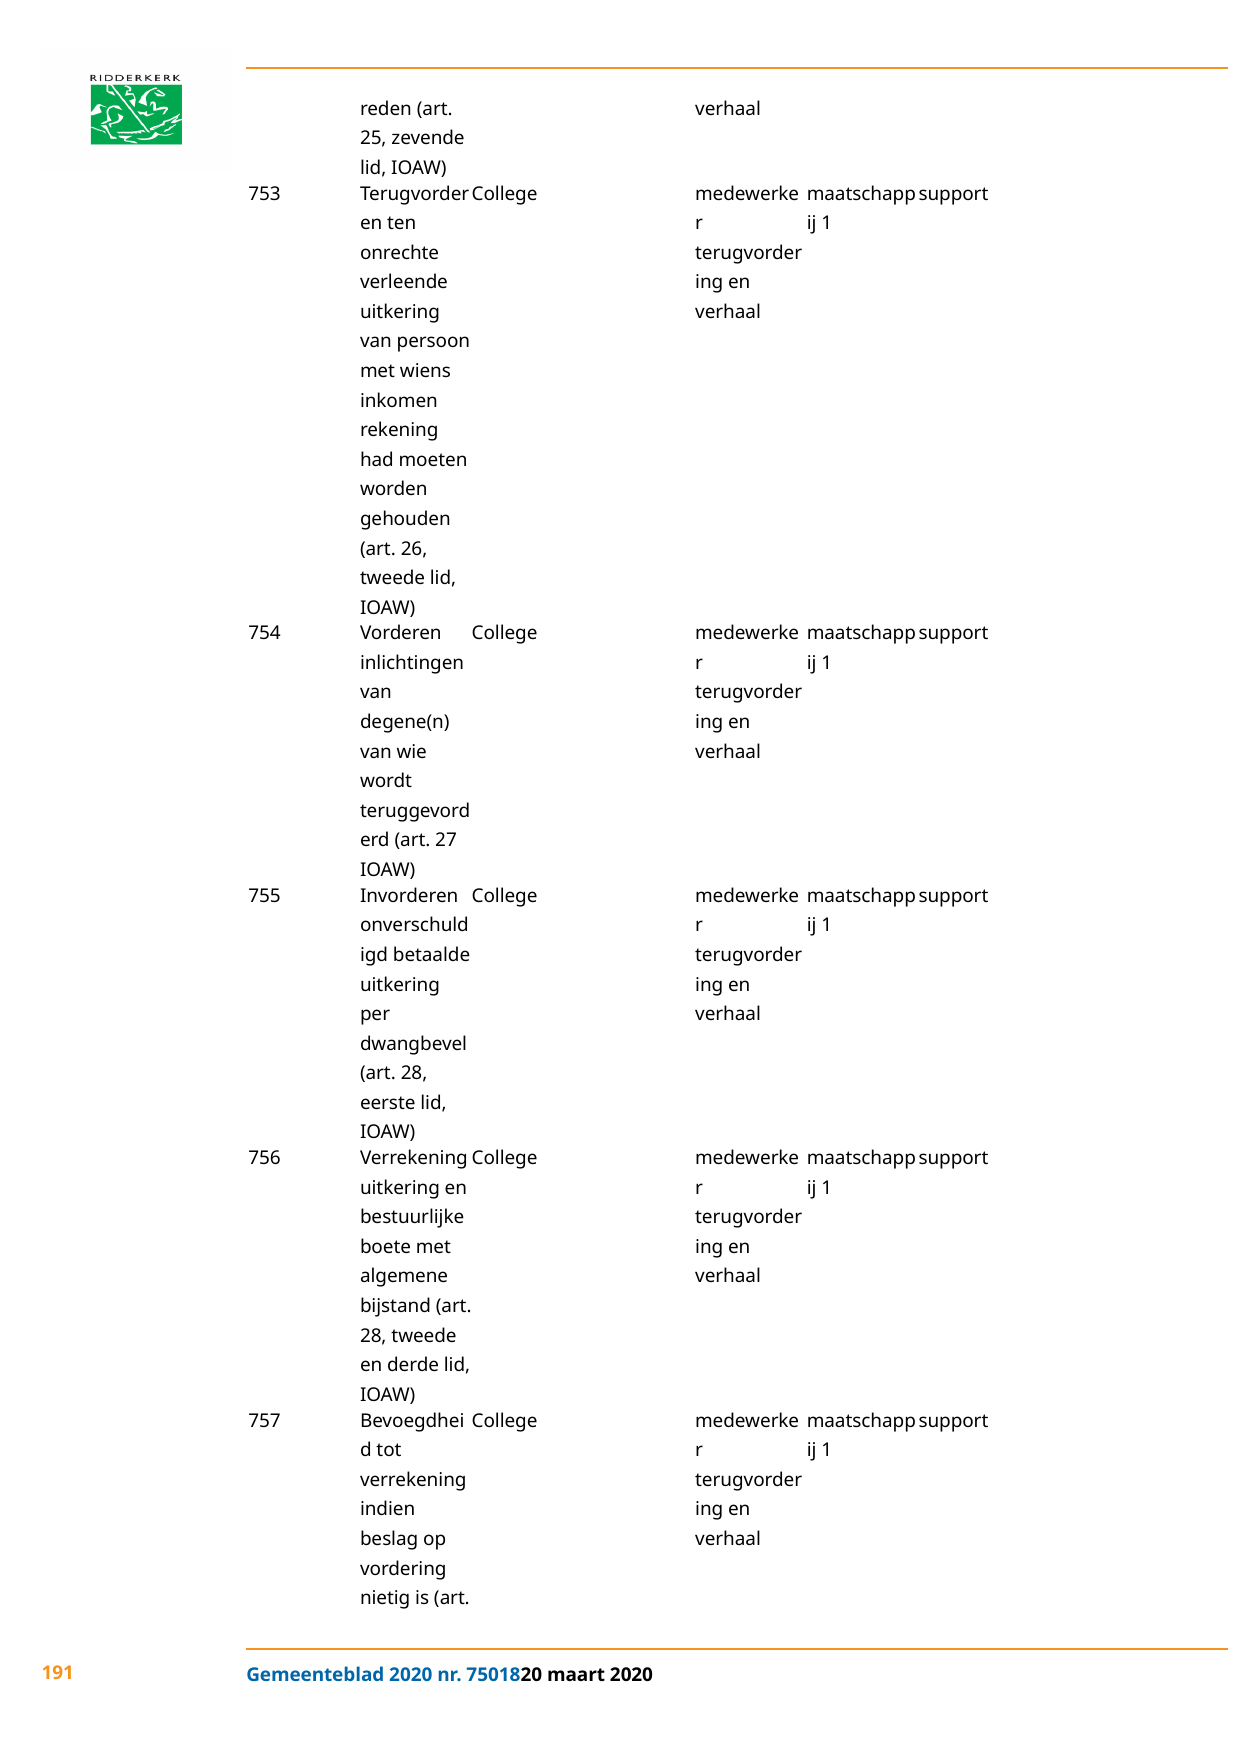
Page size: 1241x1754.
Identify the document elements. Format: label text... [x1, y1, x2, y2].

table_cell College [471, 180, 583, 619]
table_cell [1030, 180, 1152, 619]
table_cell maatschappij 1 [807, 180, 918, 619]
table_cell medewerker terugvordering en verhaal [695, 1144, 807, 1407]
table_cell [1030, 620, 1152, 882]
table_cell 756 [248, 1144, 360, 1407]
table_cell Terugvorderen ten onrechte verleende uitkering van persoon met wiens inkomen rekening had moeten worden gehouden (art. 26, tweede lid, IOAW) [360, 180, 471, 619]
table_cell [583, 882, 695, 1144]
table_cell Vorderen inlichtingen van degene(n) van wie wordt teruggevorderd (art. 27 IOAW) [360, 620, 471, 882]
table_cell 757 [248, 1407, 360, 1610]
table_cell support [918, 1144, 1030, 1407]
table_cell [471, 95, 583, 180]
table_cell College [471, 882, 583, 1144]
table_cell support [918, 1407, 1030, 1610]
table_cell College [471, 1407, 583, 1610]
table_cell College [471, 1144, 583, 1407]
table_cell support [918, 180, 1030, 619]
table_cell [583, 95, 695, 180]
table_cell medewerker terugvordering en verhaal [695, 620, 807, 882]
table_cell maatschappij 1 [807, 1144, 918, 1407]
table_cell 753 [248, 180, 360, 619]
table_cell [1030, 1144, 1152, 1407]
table_cell [918, 95, 1030, 180]
table_cell [583, 1407, 695, 1610]
table_cell Invorderen onverschuldigd betaalde uitkering per dwangbevel (art. 28, eerste lid, IOAW) [360, 882, 471, 1144]
table_cell [1030, 882, 1152, 1144]
table_cell maatschappij 1 [807, 1407, 918, 1610]
table_cell Bevoegdheid tot verrekening indien beslag op vordering nietig is (art. [360, 1407, 471, 1610]
table_cell [248, 95, 360, 180]
table_cell [1030, 1407, 1152, 1610]
table_cell maatschappij 1 [807, 882, 918, 1144]
table_cell verhaal [695, 95, 807, 180]
table_cell medewerker terugvordering en verhaal [695, 180, 807, 619]
table_cell support [918, 882, 1030, 1144]
table_cell College [471, 620, 583, 882]
table_cell medewerker terugvordering en verhaal [695, 1407, 807, 1610]
table_cell 755 [248, 882, 360, 1144]
table_cell [807, 95, 918, 180]
table_cell support [918, 620, 1030, 882]
table_cell [583, 1144, 695, 1407]
table_cell 754 [248, 620, 360, 882]
table_cell [583, 180, 695, 619]
table_cell [583, 620, 695, 882]
table_cell maatschappij 1 [807, 620, 918, 882]
table_cell medewerker terugvordering en verhaal [695, 882, 807, 1144]
table_cell [1030, 95, 1152, 180]
table_cell reden (art. 25, zevende lid, IOAW) [360, 95, 471, 180]
picture [41, 47, 231, 172]
table_cell Verrekening uitkering en bestuurlijke boete met algemene bijstand (art. 28, tweede en derde lid, IOAW) [360, 1144, 471, 1407]
